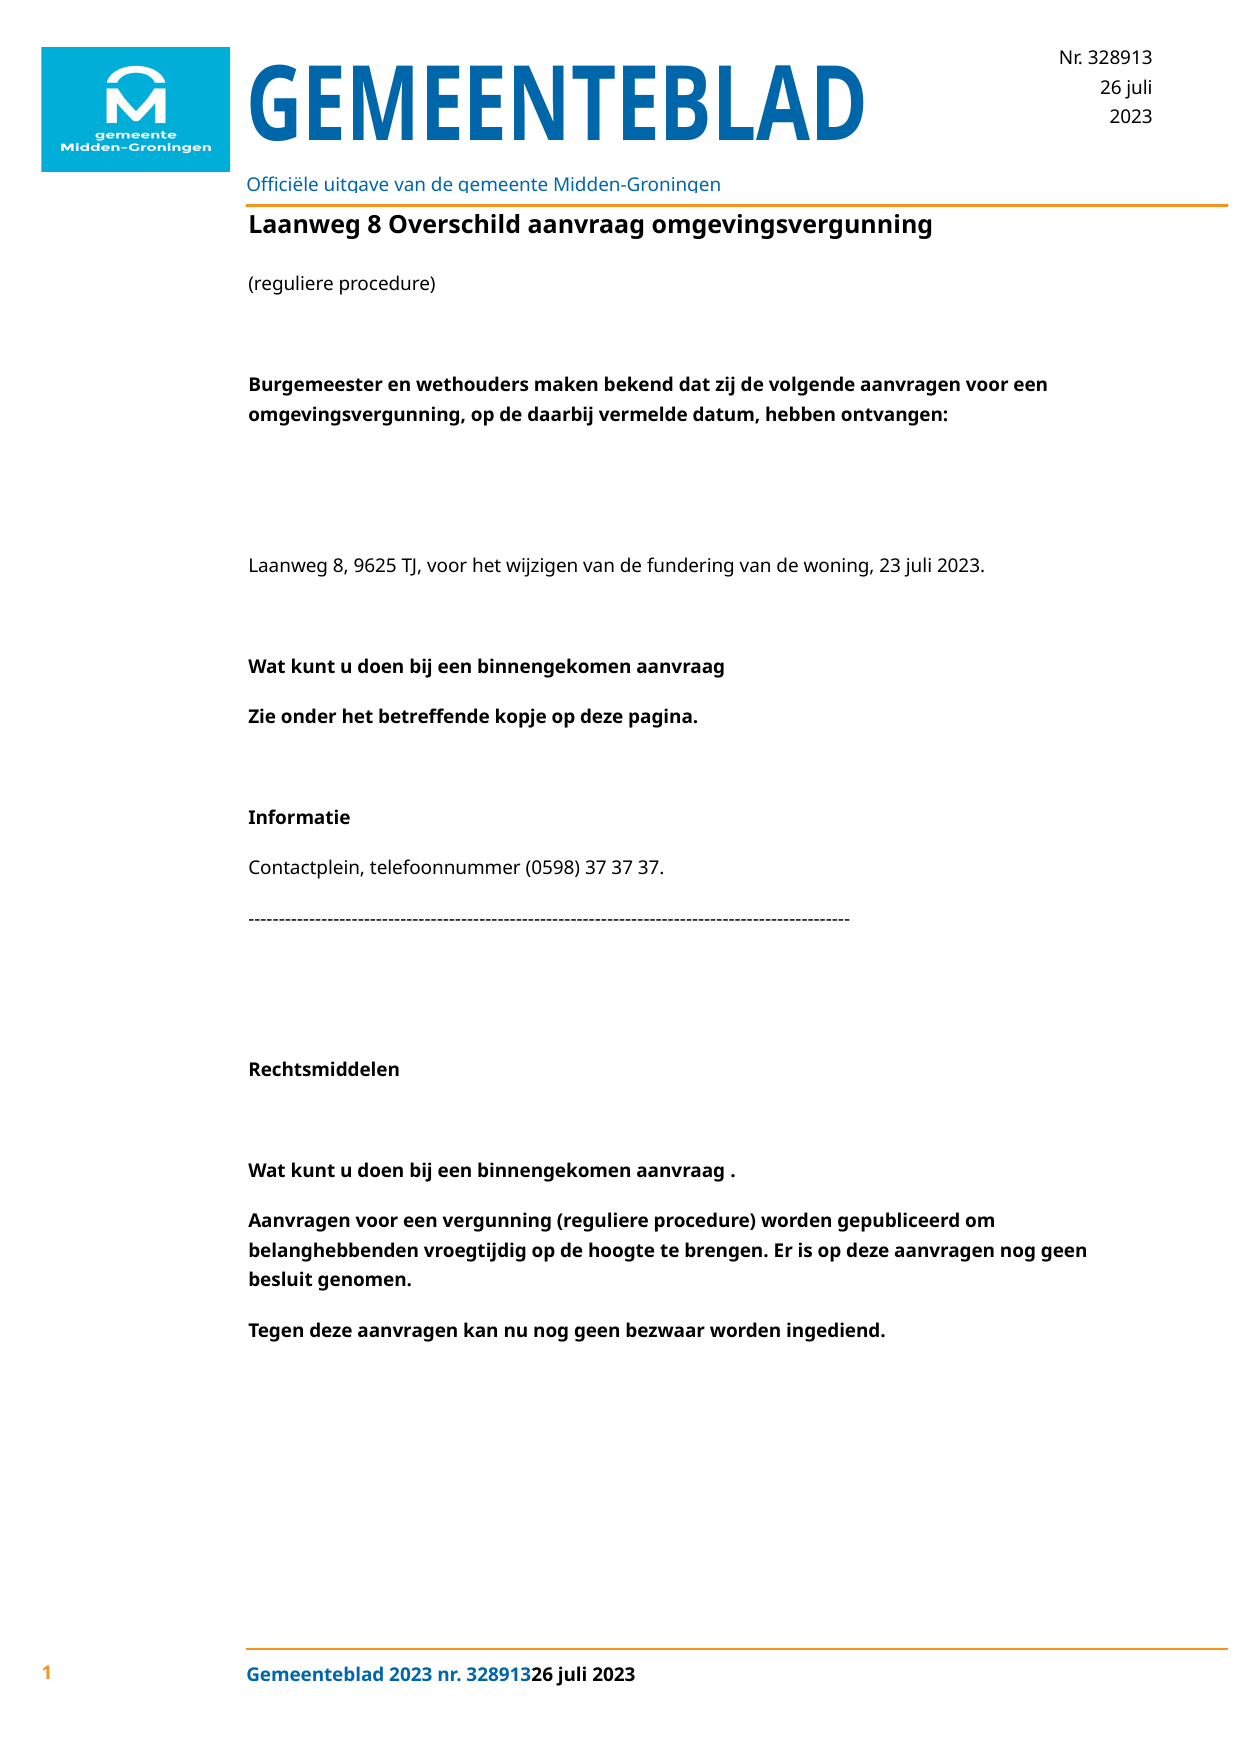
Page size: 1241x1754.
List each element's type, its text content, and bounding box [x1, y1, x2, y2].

text Burgemeester en wethouders maken bekend dat zij de volgende aanvragen voor een omgevingsvergunning, op de daarbij vermelde datum, hebben ontvangen: [248, 371, 1152, 426]
picture [184, 146, 190, 153]
text Zie onder het betreffende kopje op deze pagina. [248, 703, 1152, 729]
text Contactplein, telefoonnummer (0598) 37 37 37. [248, 854, 1152, 880]
text Aanvragen voor een vergunning (reguliere procedure) worden gepubliceerd om belanghebbenden vroegtijdig op de hoogte te brengen. Er is op deze aanvragen nog geen besluit genomen. [248, 1207, 1152, 1292]
text Wat kunt u doen bij een binnengekomen aanvraag . [248, 1157, 1152, 1183]
text Laanweg 8 Overschild aanvraag omgevingsvergunning [248, 207, 1152, 241]
text --------------------------------------------------------------------------------------------------- [248, 905, 1152, 931]
text Tegen deze aanvragen kan nu nog geen bezwaar worden ingediend. [248, 1317, 1152, 1343]
picture [108, 66, 164, 82]
text Laanweg 8, 9625 TJ, voor het wijzigen van de fundering van de woning, 23 juli 2023. [248, 552, 1152, 578]
text Informatie [248, 804, 1152, 830]
text (reguliere procedure) [248, 270, 1152, 296]
picture [107, 89, 165, 122]
text Rechtsmiddelen [248, 1056, 1152, 1082]
text Wat kunt u doen bij een binnengekomen aanvraag [248, 653, 1152, 678]
